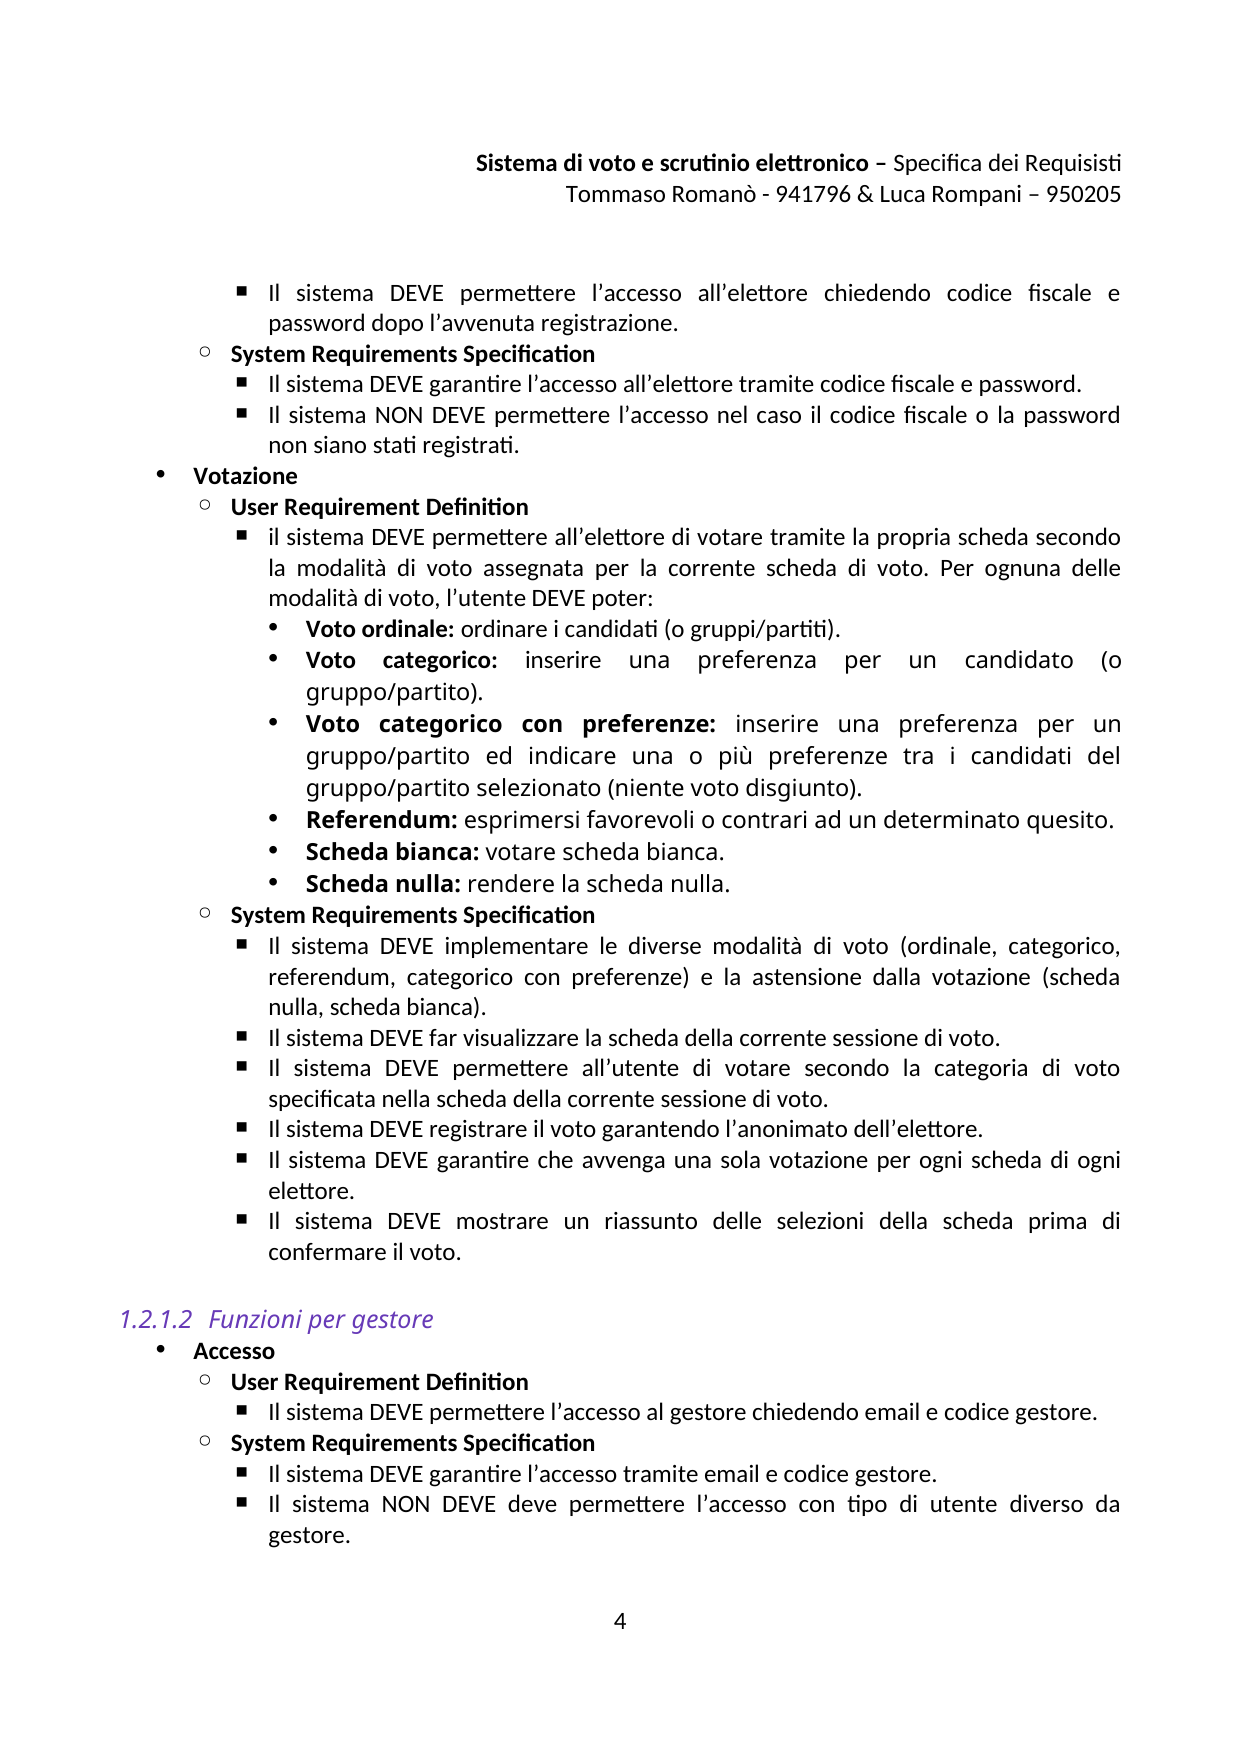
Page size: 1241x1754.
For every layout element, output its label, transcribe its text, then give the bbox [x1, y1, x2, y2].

list Il sistema DEVE far visualizzare la scheda della corrente sessione di voto. [231, 1022, 1122, 1052]
list Il sistema DEVE implementare le diverse modalità di voto (ordinale, categorico, referendum, categorico con preferenze) e la astensione dalla votazione (scheda nulla, scheda bianca). [231, 930, 1122, 1022]
list Il sistema DEVE permettere l’accesso all’elettore chiedendo codice fiscale e password dopo l’avvenuta registrazione. [231, 277, 1122, 338]
list Scheda nulla: rendere la scheda nulla. [268, 868, 1122, 899]
list Il sistema DEVE garantire l’accesso all’elettore tramite codice fiscale e password. [231, 368, 1122, 399]
list Referendum: esprimersi favorevoli o contrari ad un determinato quesito. [268, 804, 1122, 836]
list Il sistema NON DEVE deve permettere l’accesso con tipo di utente diverso da gestore. [231, 1488, 1122, 1549]
list User Requirement Definition [193, 491, 1122, 521]
list System Requirements Specification [193, 338, 1122, 368]
list Accesso [156, 1335, 1122, 1366]
list Il sistema DEVE mostrare un riassunto delle selezioni della scheda prima di confermare il voto. [231, 1205, 1122, 1267]
list System Requirements Specification [193, 899, 1122, 930]
list Il sistema DEVE permettere all’utente di votare secondo la categoria di voto specificata nella scheda della corrente sessione di voto. [231, 1052, 1122, 1114]
list Votazione [156, 460, 1122, 491]
list Voto categorico: inserire una preferenza per un candidato (o gruppo/partito). [268, 644, 1122, 708]
list User Requirement Definition [193, 1366, 1122, 1397]
list System Requirements Specification [193, 1427, 1122, 1458]
list Voto categorico con preferenze: inserire una preferenza per un gruppo/partito ed indicare una o più preferenze tra i candidati del gruppo/partito selezionato (niente voto disgiunto). [268, 708, 1122, 804]
list Il sistema DEVE garantire che avvenga una sola votazione per ogni scheda di ogni elettore. [231, 1144, 1122, 1205]
list Il sistema DEVE permettere l’accesso al gestore chiedendo email e codice gestore. [231, 1397, 1122, 1427]
list Scheda bianca: votare scheda bianca. [268, 836, 1122, 868]
list Voto ordinale: ordinare i candidati (o gruppi/partiti). [268, 613, 1122, 644]
list Il sistema DEVE registrare il voto garantendo l’anonimato dell’elettore. [231, 1114, 1122, 1144]
list Il sistema DEVE garantire l’accesso tramite email e codice gestore. [231, 1458, 1122, 1488]
list il sistema DEVE permettere all’elettore di votare tramite la propria scheda secondo la modalità di voto assegnata per la corrente scheda di voto. Per ognuna delle modalità di voto, l’utente DEVE poter: [231, 521, 1122, 613]
list Il sistema NON DEVE permettere l’accesso nel caso il codice fiscale o la password non siano stati registrati. [231, 399, 1122, 460]
subtitle Funzioni per gestore [118, 1301, 1122, 1335]
